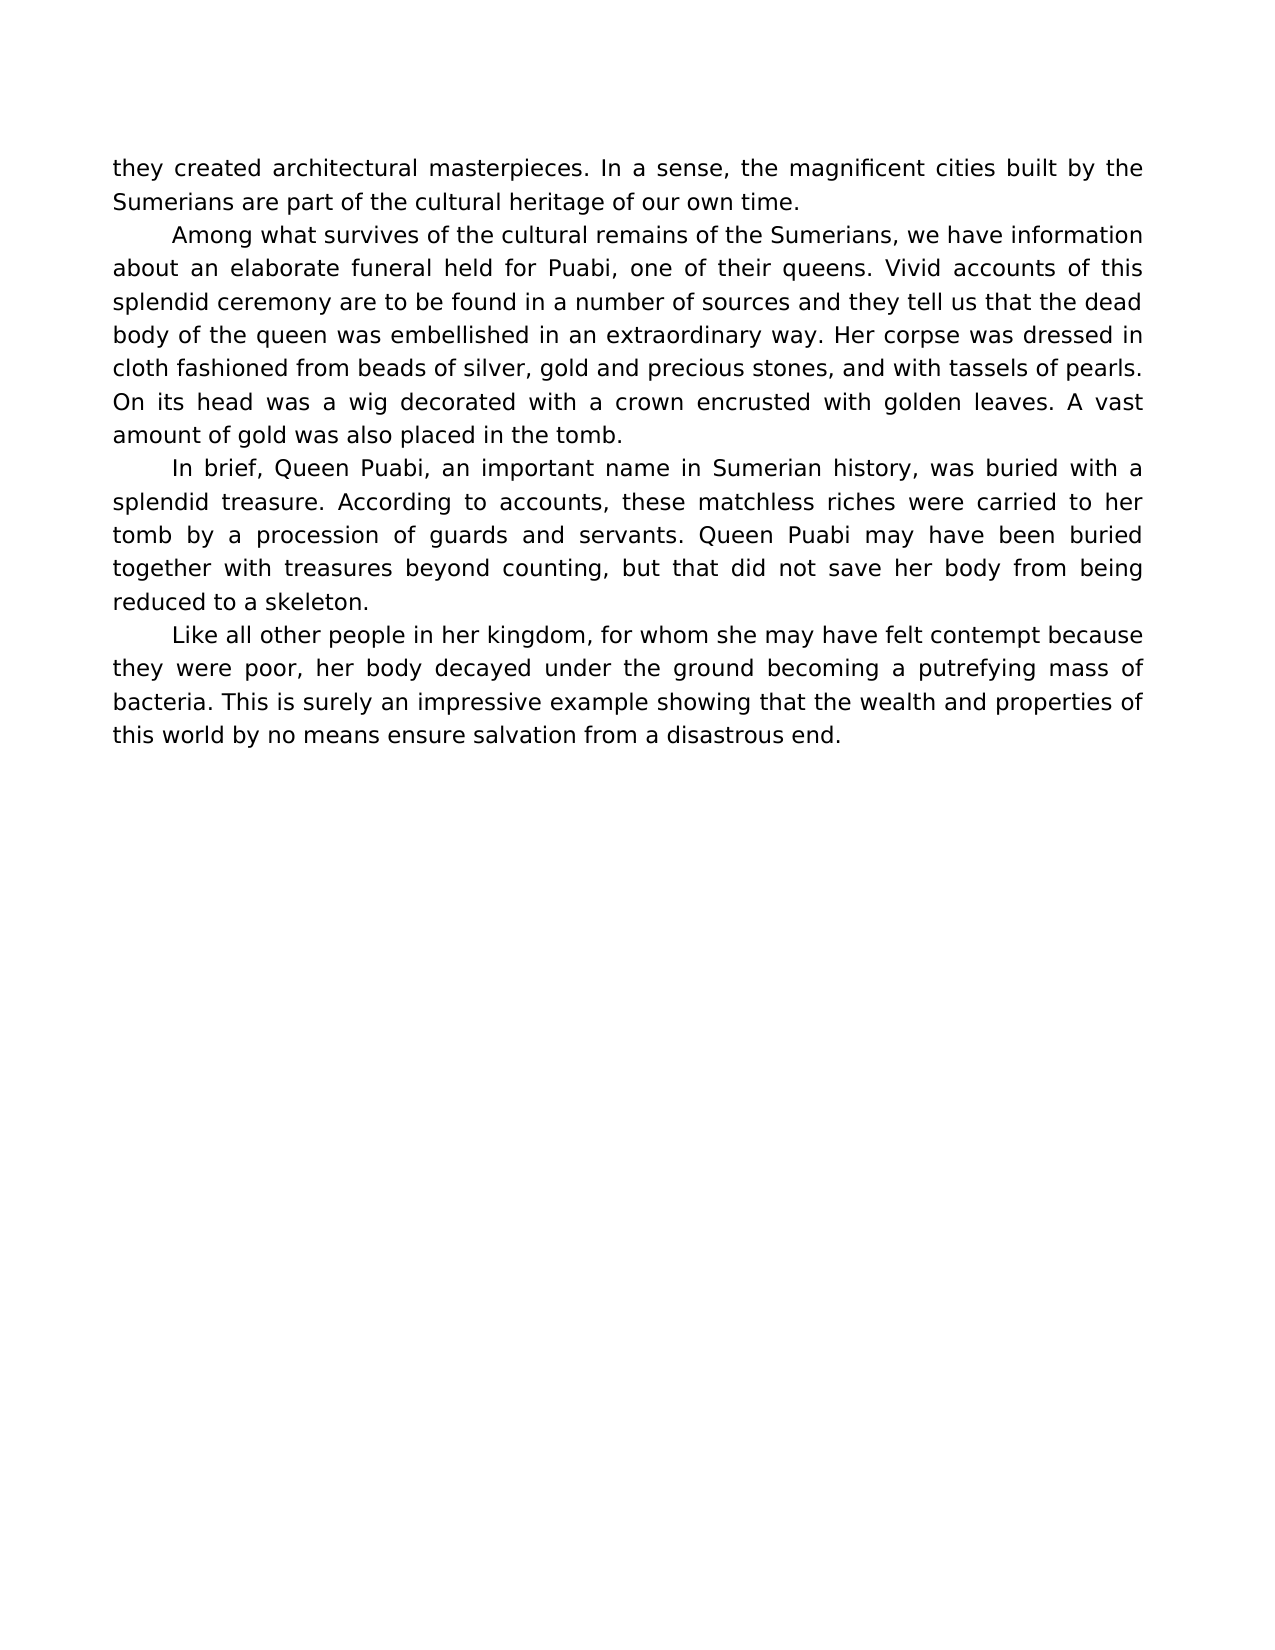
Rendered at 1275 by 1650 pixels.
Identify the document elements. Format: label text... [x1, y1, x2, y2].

text they created architectural masterpieces. In a sense, the magnificent cities built by the Sumerians are part of the cultural heritage of our own time. [112, 150, 1145, 217]
text Like all other people in her kingdom, for whom she may have felt contempt because they were poor, her body decayed under the ground becoming a putrefying mass of bacteria. This is surely an impressive example showing that the wealth and properties of this world by no means ensure salvation from a disastrous end. [112, 617, 1145, 750]
text In brief, Queen Puabi, an important name in Sumerian history, was buried with a splendid treasure. According to accounts, these matchless riches were carried to her tomb by a procession of guards and servants. Queen Puabi may have been buried together with treasures beyond counting, but that did not save her body from being reduced to a skeleton. [112, 450, 1145, 617]
text Among what survives of the cultural remains of the Sumerians, we have information about an elaborate funeral held for Puabi, one of their queens. Vivid accounts of this splendid ceremony are to be found in a number of sources and they tell us that the dead body of the queen was embellished in an extraordinary way. Her corpse was dressed in cloth fashioned from beads of silver, gold and precious stones, and with tassels of pearls. On its head was a wig decorated with a crown encrusted with golden leaves. A vast amount of gold was also placed in the tomb. [112, 217, 1145, 450]
